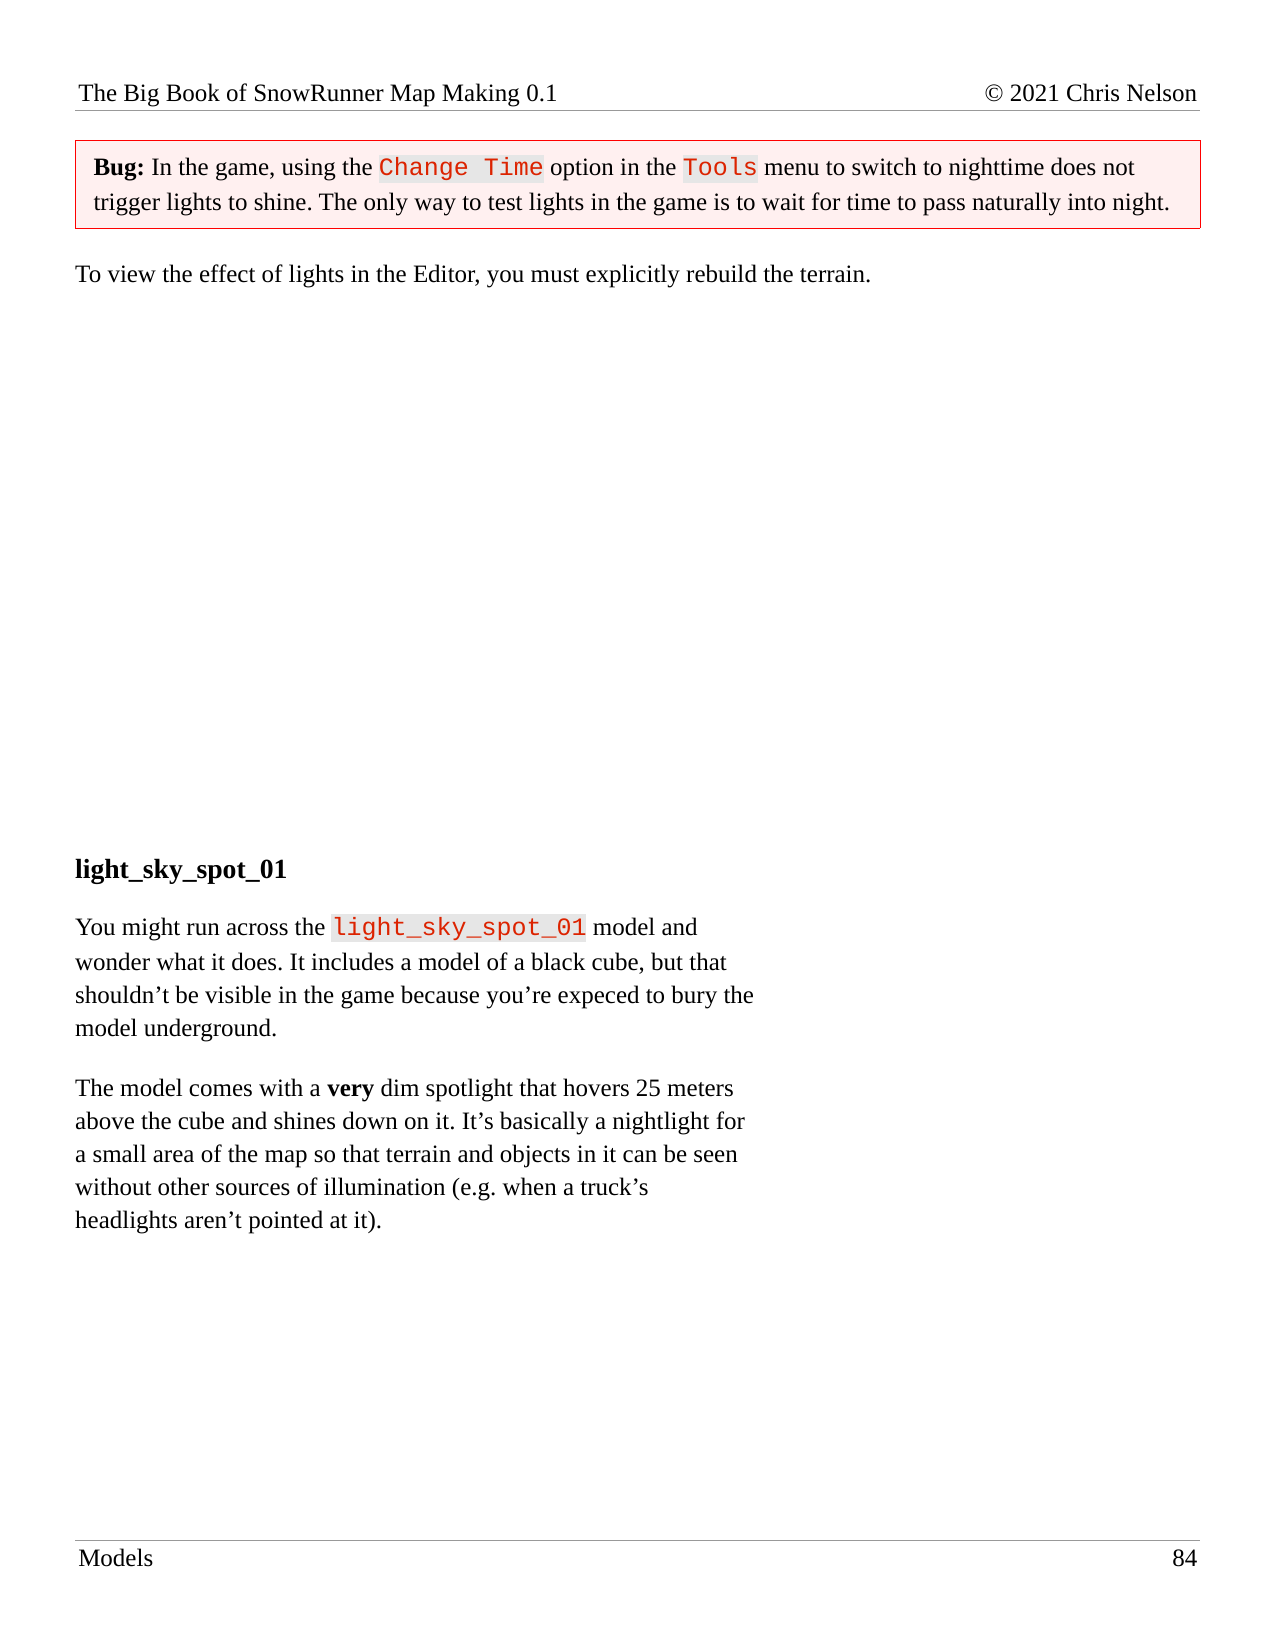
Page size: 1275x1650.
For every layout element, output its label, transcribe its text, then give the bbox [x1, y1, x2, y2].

text The model comes with a very dim spotlight that hovers 25 meters above the cube and shines down on it. It’s basically a nightlight for a small area of the map so that terrain and objects in it can be seen without other sources of illumination (e.g. when a truck’s headlights aren’t pointed at it). [75, 1073, 1200, 1233]
text To view the effect of lights in the Editor, you must explicitly rebuild the terrain. [75, 259, 1200, 288]
subtitle light_sky_spot_01 [75, 853, 1200, 884]
text You might run across the light_sky_spot_01 model and wonder what it does. It includes a model of a black cube, but that shouldn’t be visible in the game because you’re expeced to bury the model underground. [75, 912, 1200, 1041]
list In the game, using the Change Time option in the Tools menu to switch to nighttime does not trigger lights to shine. The only way to test lights in the game is to wait for time to pass naturally into night. [76, 141, 1200, 228]
